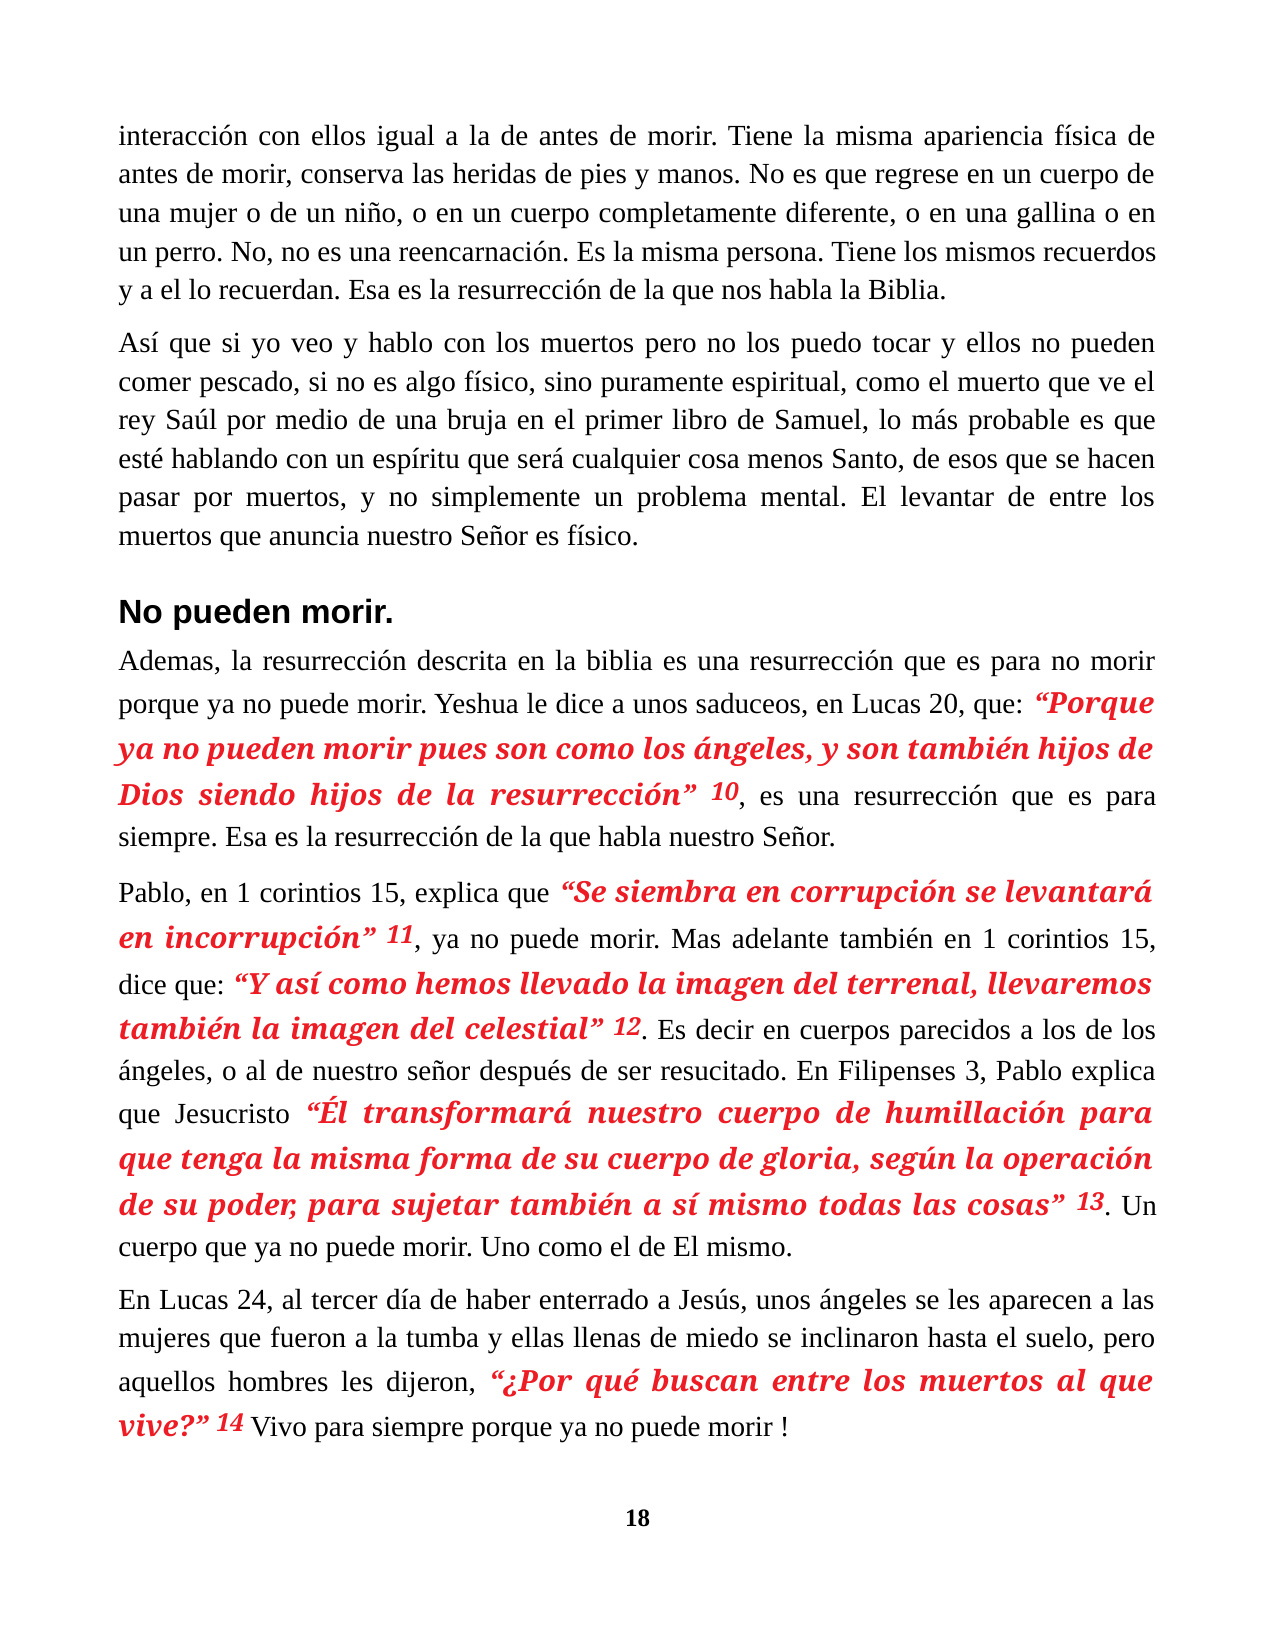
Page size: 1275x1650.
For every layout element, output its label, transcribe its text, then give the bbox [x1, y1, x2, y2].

subtitle No pueden morir. [118, 592, 1157, 631]
text En Lucas 24, al tercer día de haber enterrado a Jesús, unos ángeles se les aparecen a las mujeres que fueron a la tumba y ellas llenas de miedo se inclinaron hasta el suelo, pero aquellos hombres les dijeron, “¿Por qué buscan entre los muertos al que vive?” Vivo para siempre porque ya no puede morir ! [118, 1282, 1157, 1445]
text Ademas, la resurrección descrita en la biblia es una resurrección que es para no morir porque ya no puede morir. Yeshua le dice a unos saduceos, en Lucas 20, que: “Porque ya no pueden morir pues son como los ángeles, y son también hijos de Dios siendo hijos de la resurrección” , es una resurrección que es para siempre. Esa es la resurrección de la que habla nuestro Señor. [118, 643, 1157, 852]
text interacción con ellos igual a la de antes de morir. Tiene la misma apariencia física de antes de morir, conserva las heridas de pies y manos. No es que regrese en un cuerpo de una mujer o de un niño, o en un cuerpo completamente diferente, o en una gallina o en un perro. No, no es una reencarnación. Es la misma persona. Tiene los mismos recuerdos y a el lo recuerdan. Esa es la resurrección de la que nos habla la Biblia. [118, 118, 1157, 306]
text Así que si yo veo y hablo con los muertos pero no los puedo tocar y ellos no pueden comer pescado, si no es algo físico, sino puramente espiritual, como el muerto que ve el rey Saúl por medio de una bruja en el primer libro de Samuel, lo más probable es que esté hablando con un espíritu que será cualquier cosa menos Santo, de esos que se hacen pasar por muertos, y no simplemente un problema mental. El levantar de entre los muertos que anuncia nuestro Señor es físico. [118, 325, 1157, 552]
text Pablo, en 1 corintios 15, explica que “Se siembra en corrupción se levantará en incorrupción” , ya no puede morir. Mas adelante también en 1 corintios 15, dice que: “Y así como hemos llevado la imagen del terrenal, llevaremos también la imagen del celestial” . Es decir en cuerpos parecidos a los de los ángeles, o al de nuestro señor después de ser resucitado. En Filipenses 3, Pablo explica que Jesucristo “Él transformará nuestro cuerpo de humillación para que tenga la misma forma de su cuerpo de gloria, según la operación de su poder, para sujetar también a sí mismo todas las cosas” . Un cuerpo que ya no puede morir. Uno como el de El mismo. [118, 872, 1157, 1262]
